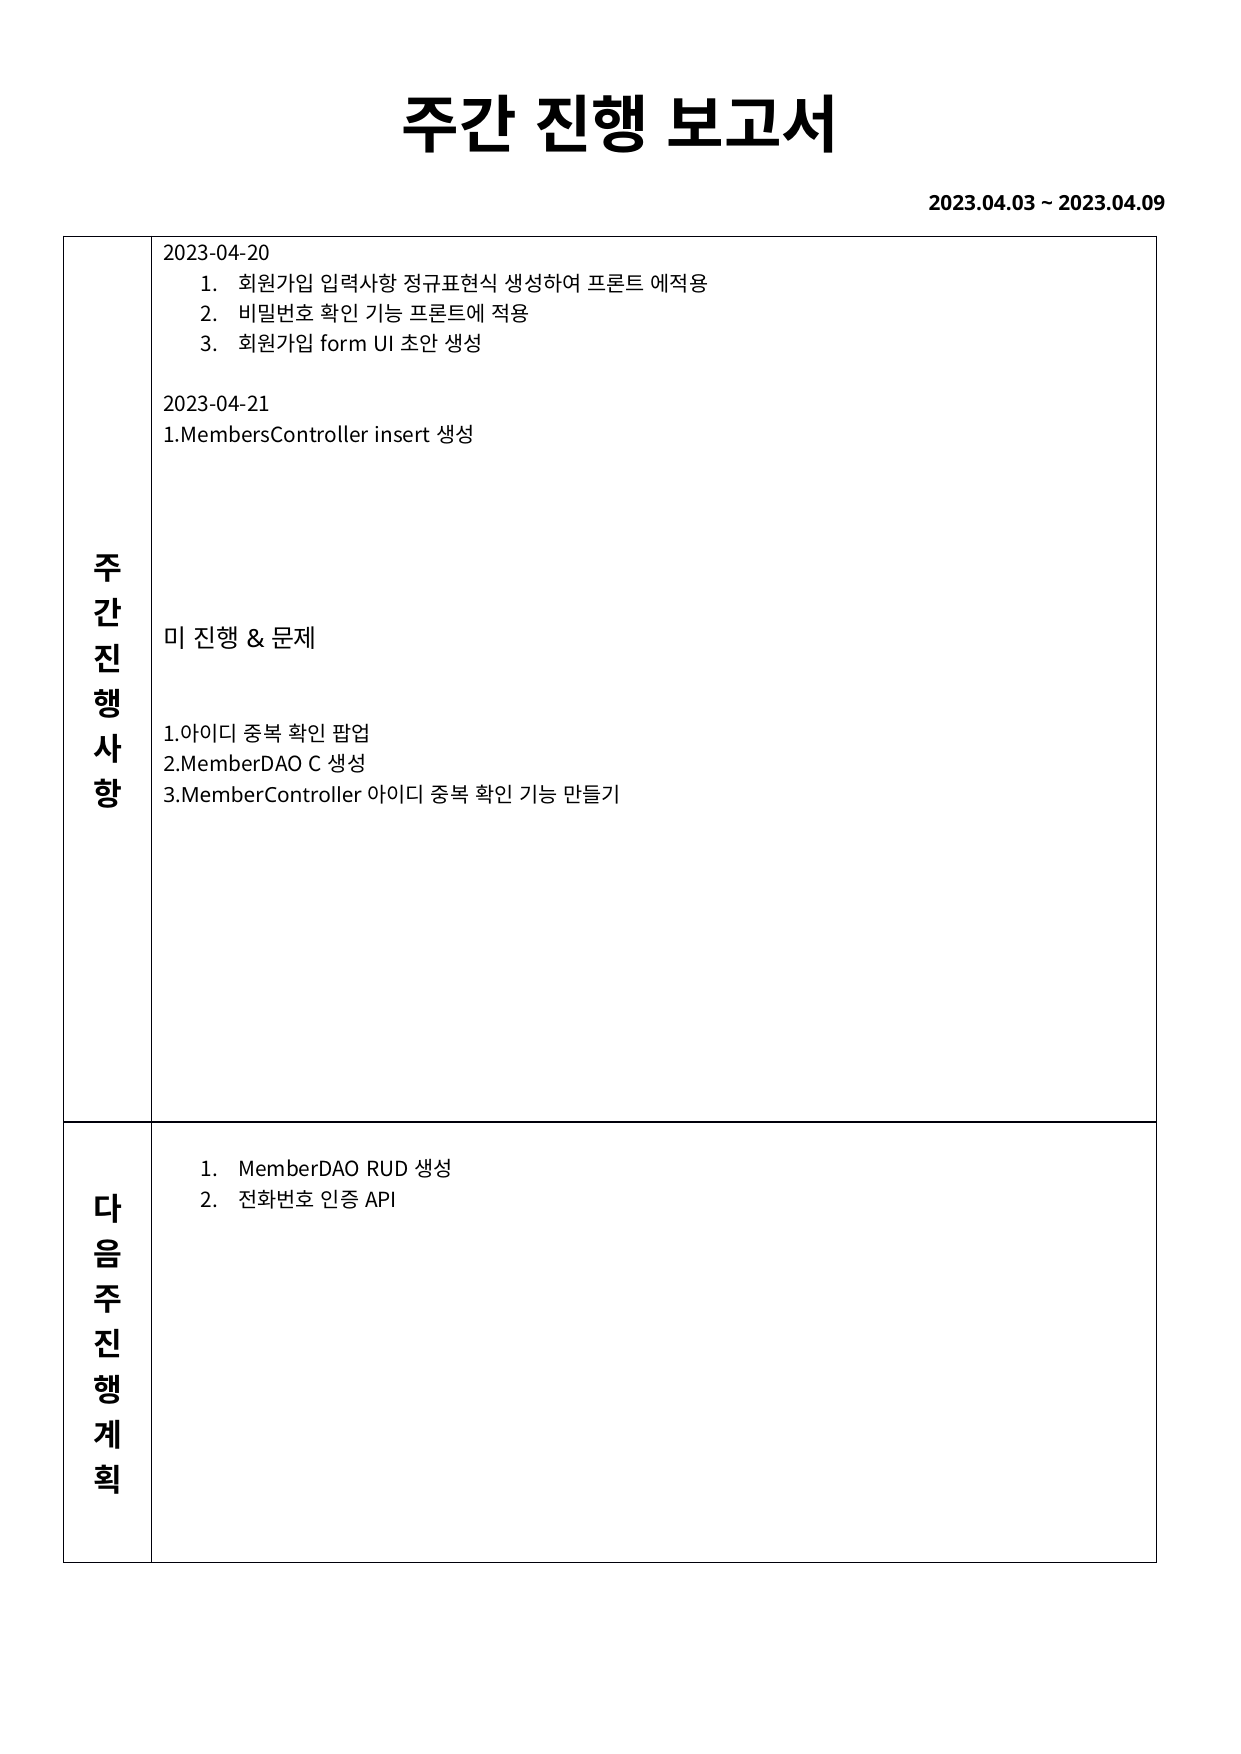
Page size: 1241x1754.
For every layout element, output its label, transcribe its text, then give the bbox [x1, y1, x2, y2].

table_header 주 간 진 행 사 항 [64, 237, 151, 1121]
text 2023.04.03 ~ 2023.04.09 [75, 188, 1165, 217]
text 주간 진행 보고서 [75, 75, 1165, 166]
table_cell MemberDAO RUD 생성 전화번호 인증 API [152, 1123, 1156, 1562]
table_header 2023-04-20 회원가입 입력사항 정규표현식 생성하여 프론트 에적용 비밀번호 확인 기능 프론트에 적용 회원가입 form UI 초안 생성 2023-04-21 1.MembersController insert 생성 미 진행 & 문제 아이디 중복 확인 팝업 MemberDAO C 생성 MemberController 아이디 중복 확인 기능 만들기 [152, 237, 1156, 1121]
table_cell 다 음 주 진 행 계 획 [64, 1123, 151, 1562]
